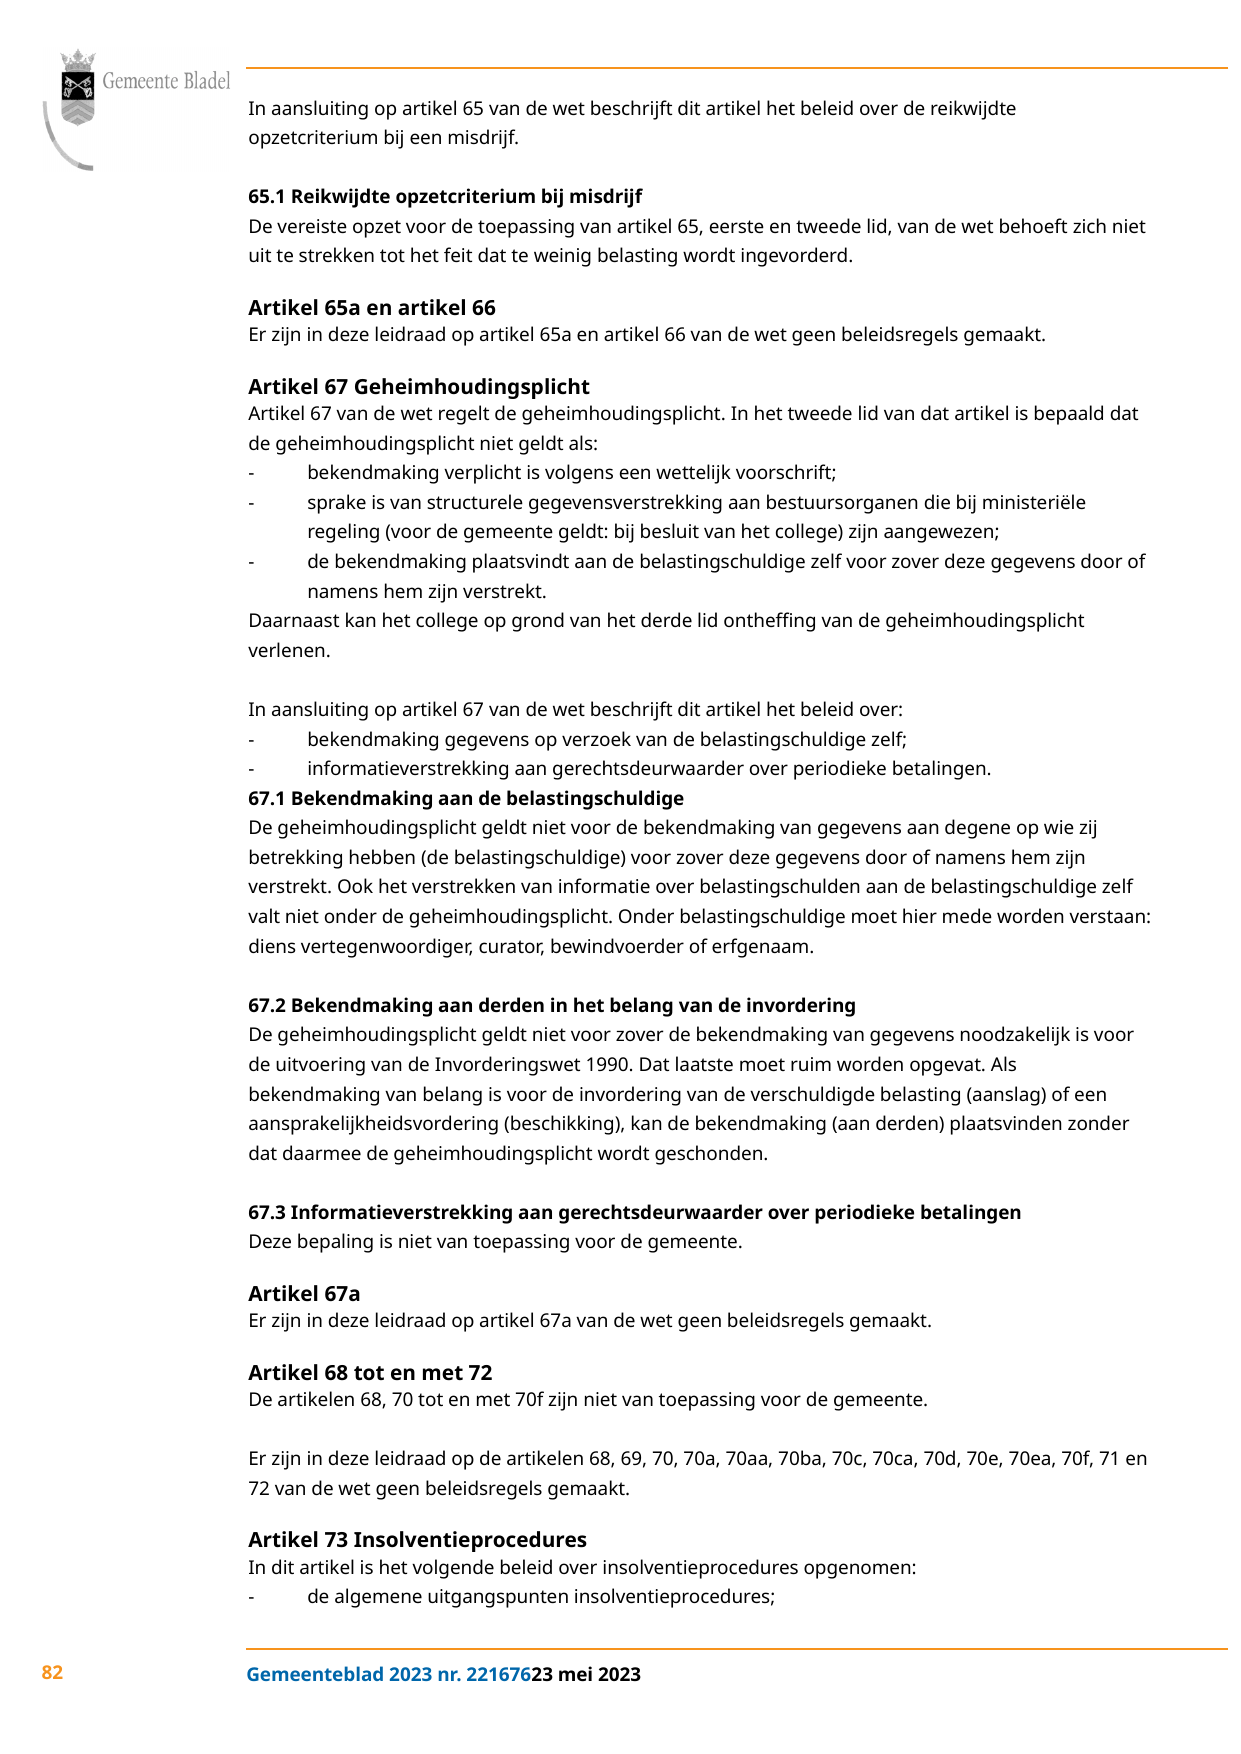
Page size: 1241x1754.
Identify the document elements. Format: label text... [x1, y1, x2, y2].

text 67.1 Bekendmaking aan de belastingschuldige [248, 785, 1152, 811]
list informatieverstrekking aan gerechtsdeurwaarder over periodieke betalingen. [248, 755, 1152, 781]
list bekendmaking verplicht is volgens een wettelijk voorschrift; [248, 459, 1152, 485]
text Artikel 73 Insolventieprocedures [248, 1526, 1152, 1554]
text 65.1 Reikwijdte opzetcriterium bij misdrijf [248, 183, 1152, 209]
text Er zijn in deze leidraad op artikel 65a en artikel 66 van de wet geen beleidsregels gemaakt. [248, 322, 1152, 347]
list de bekendmaking plaatsvindt aan de belastingschuldige zelf voor zover deze gegevens door of namens hem zijn verstrekt. [248, 548, 1152, 604]
text Artikel 65a en artikel 66 [248, 293, 1152, 322]
text Artikel 67 Geheimhoudingsplicht [248, 372, 1152, 400]
picture [41, 47, 231, 172]
list bekendmaking gegevens op verzoek van de belastingschuldige zelf; [248, 726, 1152, 752]
text Daarnaast kan het college op grond van het derde lid ontheffing van de geheimhoudingsplicht verlenen. [248, 607, 1152, 663]
text Deze bepaling is niet van toepassing voor de gemeente. [248, 1229, 1152, 1254]
list de algemene uitgangspunten insolventieprocedures; [248, 1584, 1152, 1609]
text Artikel 68 tot en met 72 [248, 1358, 1152, 1386]
text In aansluiting op artikel 67 van de wet beschrijft dit artikel het beleid over: [248, 696, 1152, 722]
list sprake is van structurele gegevensverstrekking aan bestuursorganen die bij ministeriële regeling (voor de gemeente geldt: bij besluit van het college) zijn aangewezen; [248, 489, 1152, 544]
text 67.3 Informatieverstrekking aan gerechtsdeurwaarder over periodieke betalingen [248, 1199, 1152, 1225]
text De vereiste opzet voor de toepassing van artikel 65, eerste en tweede lid, van de wet behoeft zich niet uit te strekken tot het feit dat te weinig belasting wordt ingevorderd. [248, 213, 1152, 268]
text De artikelen 68, 70 tot en met 70f zijn niet van toepassing voor de gemeente. [248, 1386, 1152, 1412]
text Er zijn in deze leidraad op artikel 67a van de wet geen beleidsregels gemaakt. [248, 1308, 1152, 1333]
text 67.2 Bekendmaking aan derden in het belang van de invordering [248, 992, 1152, 1018]
text Er zijn in deze leidraad op de artikelen 68, 69, 70, 70a, 70aa, 70ba, 70c, 70ca, 70d, 70e, 70ea, 70f, 71 en 72 van de wet geen beleidsregels gemaakt. [248, 1446, 1152, 1501]
text Artikel 67a [248, 1279, 1152, 1308]
text De geheimhoudingsplicht geldt niet voor de bekendmaking van gegevens aan degene op wie zij betrekking hebben (de belastingschuldige) voor zover deze gegevens door of namens hem zijn verstrekt. Ook het verstrekken van informatie over belastingschulden aan de belastingschuldige zelf valt niet onder de geheimhoudingsplicht. Onder belastingschuldige moet hier mede worden verstaan: diens vertegenwoordiger, curator, bewindvoerder of erfgenaam. [248, 814, 1152, 959]
text In dit artikel is het volgende beleid over insolventieprocedures opgenomen: [248, 1554, 1152, 1580]
text Artikel 67 van de wet regelt de geheimhoudingsplicht. In het tweede lid van dat artikel is bepaald dat de geheimhoudingsplicht niet geldt als: [248, 400, 1152, 456]
text In aansluiting op artikel 65 van de wet beschrijft dit artikel het beleid over de reikwijdte opzetcriterium bij een misdrijf. [248, 95, 1152, 150]
text De geheimhoudingsplicht geldt niet voor zover de bekendmaking van gegevens noodzakelijk is voor de uitvoering van de Invorderingswet 1990. Dat laatste moet ruim worden opgevat. Als bekendmaking van belang is voor de invordering van de verschuldigde belasting (aanslag) of een aansprakelijkheidsvordering (beschikking), kan de bekendmaking (aan derden) plaatsvinden zonder dat daarmee de geheimhoudingsplicht wordt geschonden. [248, 1022, 1152, 1166]
